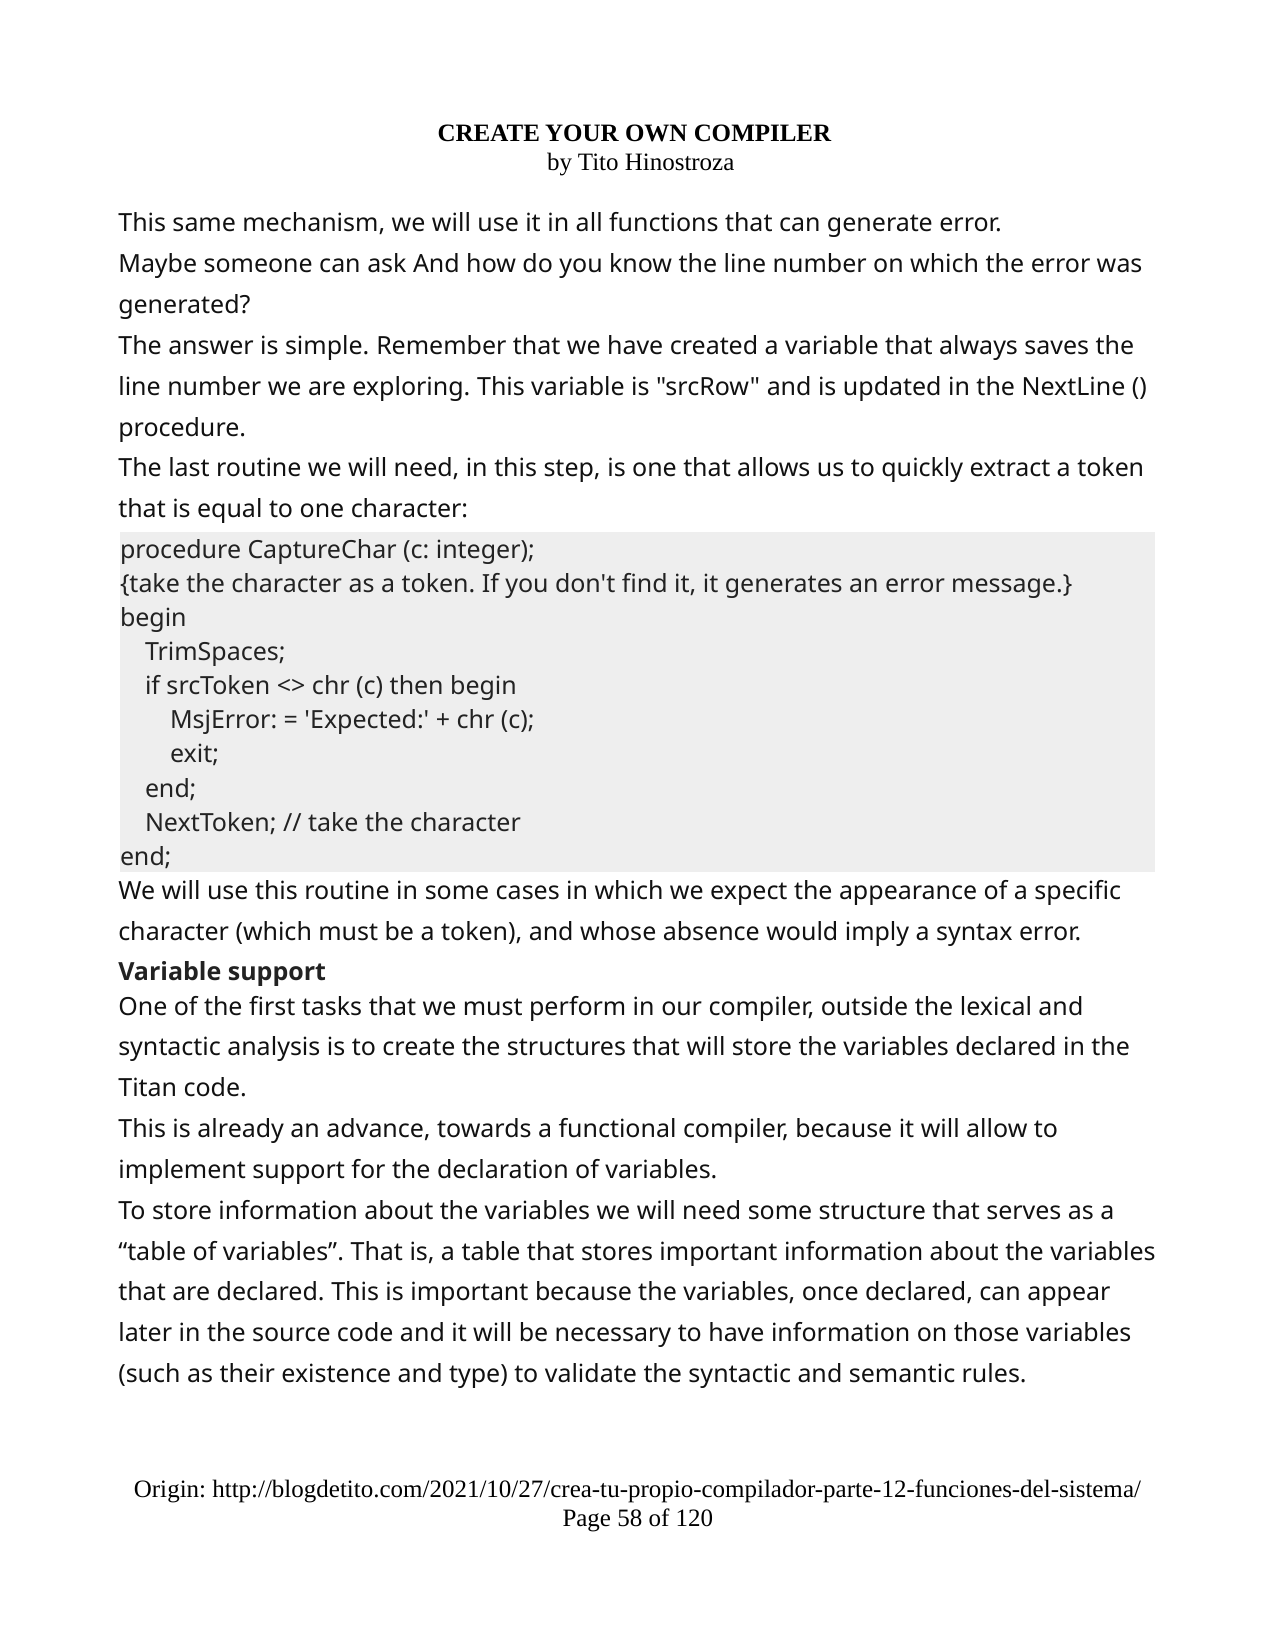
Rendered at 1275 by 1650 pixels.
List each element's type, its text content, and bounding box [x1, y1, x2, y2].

text MsjError: = 'Expected:' + chr (c); [120, 702, 1155, 736]
text exit; [120, 736, 1155, 770]
text Maybe someone can ask And how do you know the line number on which the error was generated? [118, 246, 1157, 321]
text To store information about the variables we will need some structure that serves as a “table of variables”. That is, a table that stores important information about the variables that are declared. This is important because the variables, once declared, can appear later in the source code and it will be necessary to have information on those variables (such as their existence and type) to validate the syntactic and semantic rules. [118, 1192, 1157, 1390]
text NextToken; // take the character [120, 804, 1155, 838]
text end; [120, 770, 1155, 804]
text This same mechanism, we will use it in all functions that can generate error. [118, 205, 1157, 239]
text One of the first tasks that we must perform in our compiler, outside the lexical and syntactic analysis is to create the structures that will store the variables declared in the Titan code. [118, 988, 1157, 1104]
text The answer is simple. Remember that we have created a variable that always saves the line number we are exploring. This variable is "srcRow" and is updated in the NextLine () procedure. [118, 328, 1157, 443]
text {take the character as a token. If you don't find it, it generates an error message.} [120, 566, 1155, 600]
text TrimSpaces; [120, 634, 1155, 668]
text end; [120, 838, 1155, 872]
text This is already an advance, towards a functional compiler, because it will allow to implement support for the declaration of variables. [118, 1111, 1157, 1186]
text We will use this routine in some cases in which we expect the appearance of a specific character (which must be a token), and whose absence would imply a syntax error. [118, 872, 1157, 947]
text if srcToken <> chr (c) then begin [120, 668, 1155, 702]
subtitle Variable support [118, 954, 1157, 988]
text procedure CaptureChar (c: integer); [120, 532, 1155, 566]
text begin [120, 600, 1155, 634]
text The last routine we will need, in this step, is one that allows us to quickly extract a token that is equal to one character: [118, 450, 1157, 525]
